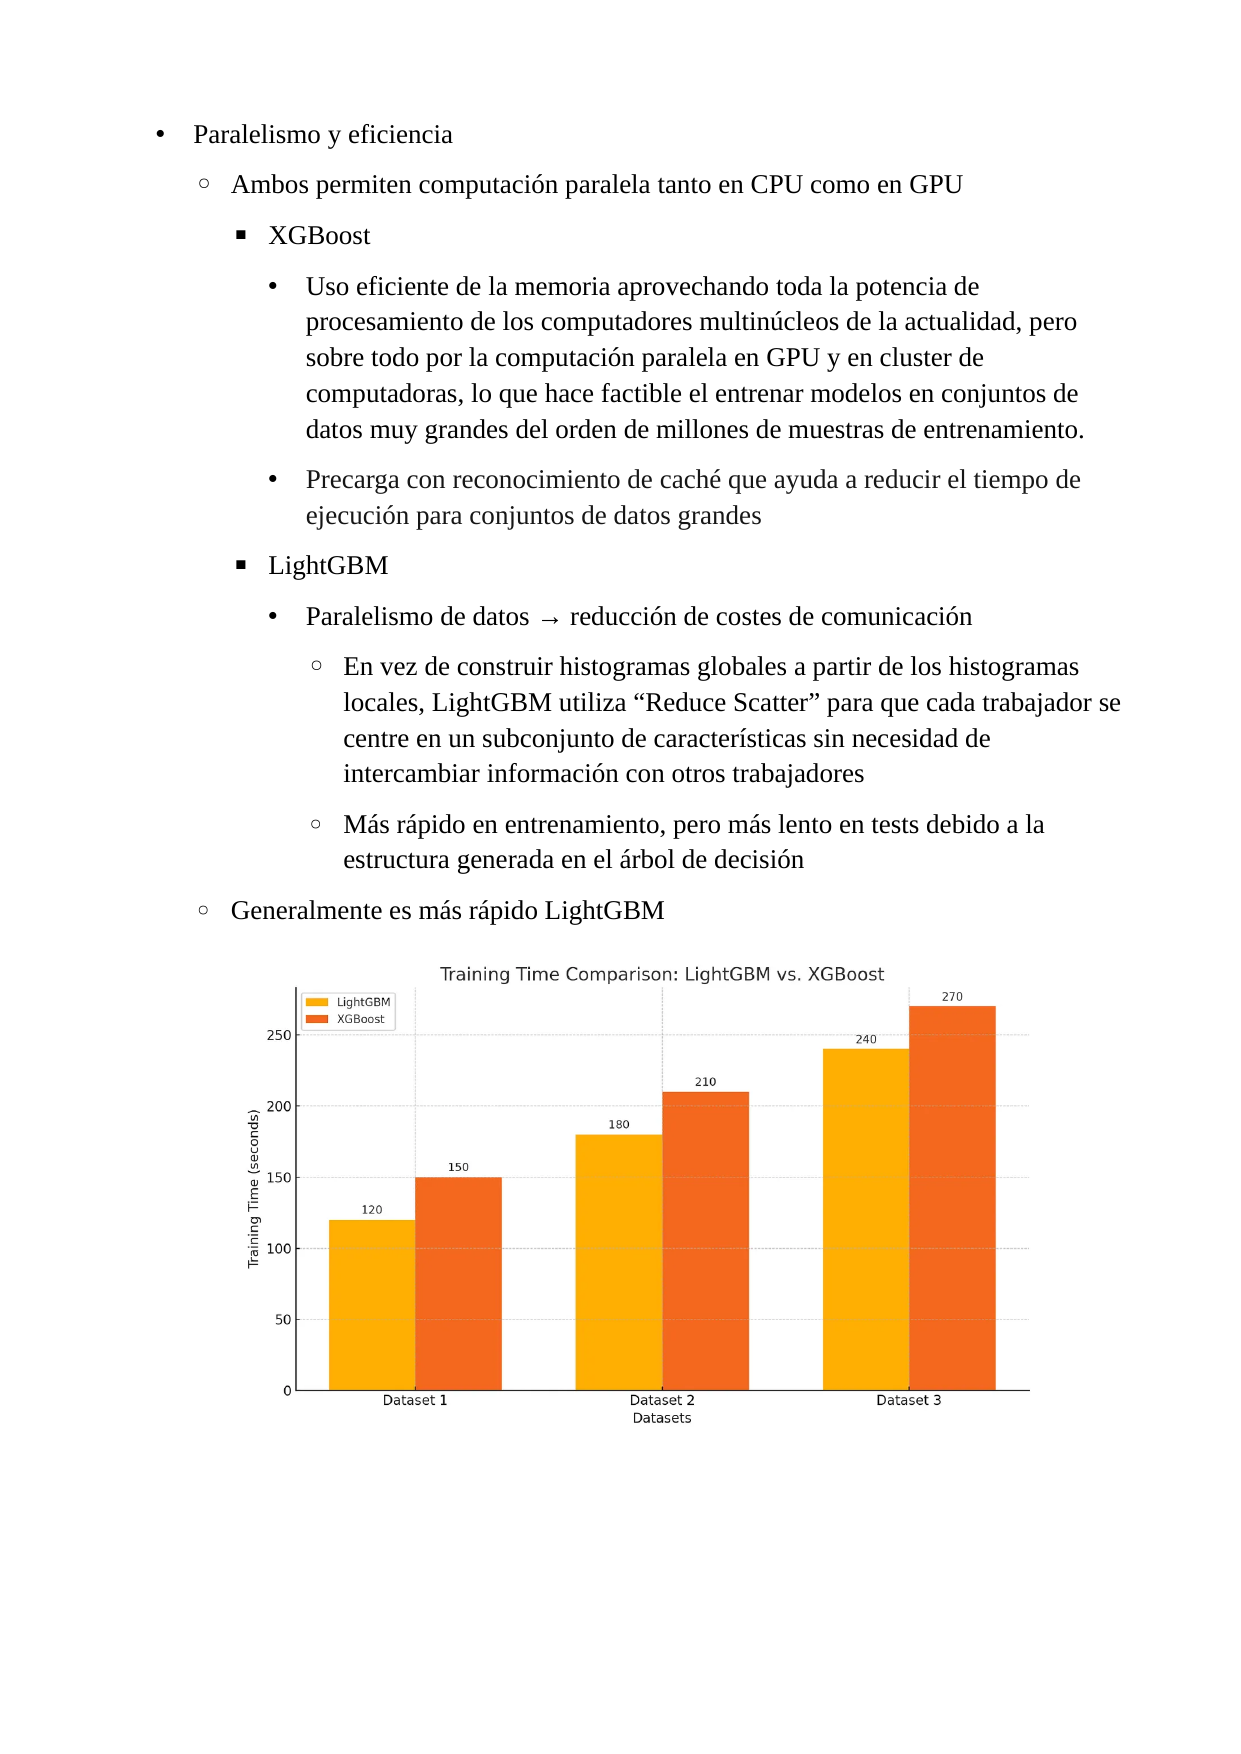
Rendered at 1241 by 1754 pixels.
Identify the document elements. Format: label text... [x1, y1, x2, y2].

list LightGBM [231, 549, 1122, 580]
list Paralelismo y eficiencia [156, 118, 1122, 149]
list En vez de construir histogramas globales a partir de los histogramas locales, LightGBM utiliza “Reduce Scatter” para que cada trabajador se centre en un subconjunto de características sin necesidad de intercambiar información con otros trabajadores [306, 650, 1122, 789]
list XGBoost [231, 219, 1122, 250]
list Más rápido en entrenamiento, pero más lento en tests debido a la estructura generada en el árbol de decisión [306, 808, 1122, 875]
list Ambos permiten computación paralela tanto en CPU como en GPU [193, 169, 1122, 200]
list Precarga con reconocimiento de caché que ayuda a reducir el tiempo de ejecución para conjuntos de datos grandes [268, 463, 1122, 530]
list Uso eficiente de la memoria aprovechando toda la potencia de procesamiento de los computadores multinúcleos de la actualidad, pero sobre todo por la computación paralela en GPU y en cluster de computadoras, lo que hace factible el entrenar modelos en conjuntos de datos muy grandes del orden de millones de muestras de entrenamiento. [268, 270, 1122, 444]
picture [241, 960, 1033, 1430]
list Generalmente es más rápido LightGBM [193, 894, 1122, 925]
list Paralelismo de datos → reducción de costes de comunicación [268, 600, 1122, 631]
